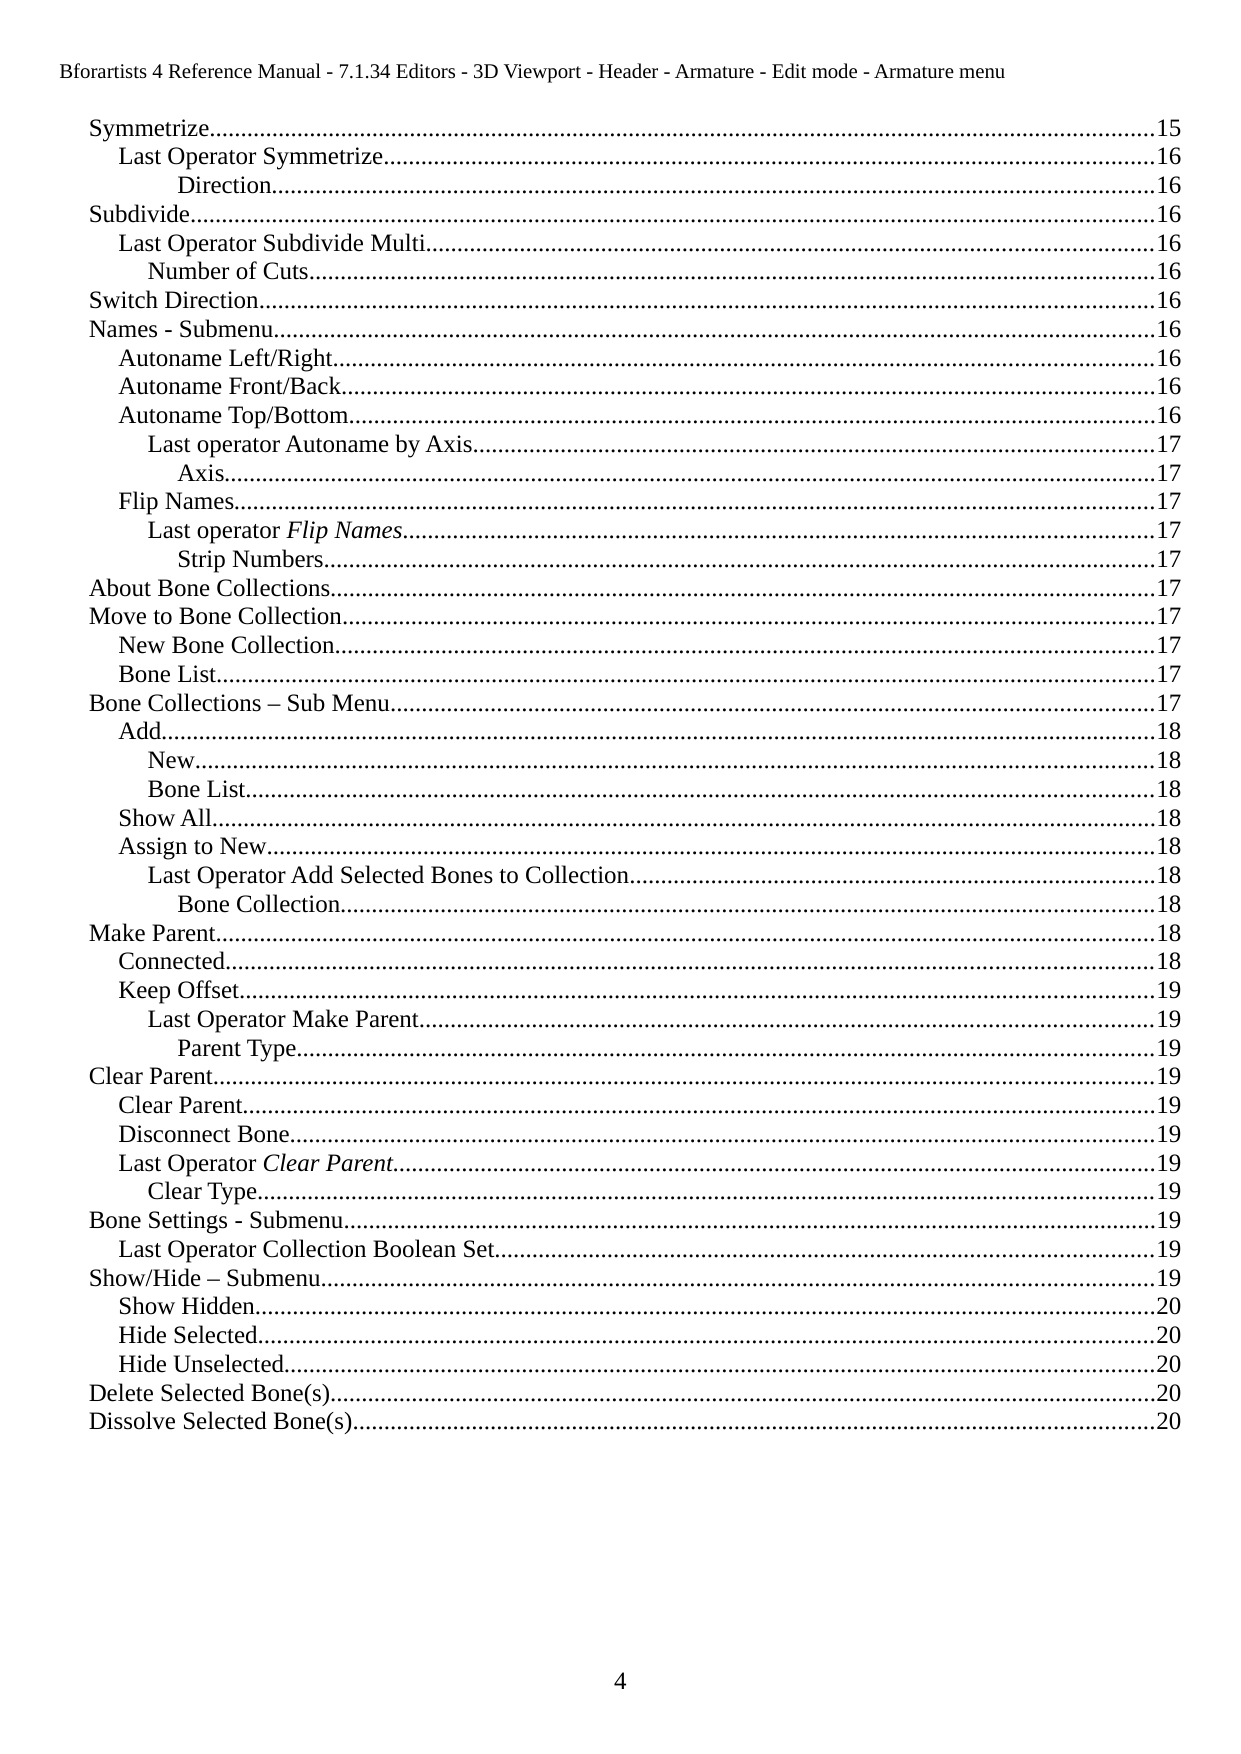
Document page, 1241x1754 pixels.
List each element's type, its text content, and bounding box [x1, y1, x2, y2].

text Dissolve Selected Bone(s) 20 [88, 1406, 1181, 1435]
text Last operator Autoname by Axis 17 [147, 429, 1181, 458]
text Last operator Flip Names 17 [147, 515, 1181, 544]
text Strip Numbers 17 [177, 544, 1181, 573]
text Clear Parent 19 [88, 1061, 1181, 1090]
text Add 18 [118, 716, 1181, 745]
text Parent Type 19 [177, 1033, 1181, 1061]
text Make Parent 18 [88, 918, 1181, 946]
text Hide Unselected 20 [118, 1349, 1181, 1378]
text Keep Offset 19 [118, 975, 1181, 1004]
text Last Operator Collection Boolean Set 19 [118, 1234, 1181, 1263]
text Autoname Front/Back 16 [118, 371, 1181, 400]
text Bone Collections – Sub Menu 17 [88, 688, 1181, 716]
text Names - Submenu 16 [88, 314, 1181, 343]
text Last Operator Symmetrize 16 [118, 141, 1181, 170]
text Last Operator Clear Parent 19 [118, 1148, 1181, 1176]
text Flip Names 17 [118, 486, 1181, 515]
text About Bone Collections 17 [88, 573, 1181, 601]
text Show Hidden 20 [118, 1291, 1181, 1320]
text Clear Type 19 [147, 1176, 1181, 1205]
text Direction 16 [177, 170, 1181, 199]
text Bone Collection 18 [177, 889, 1181, 918]
text Bone List 17 [118, 659, 1181, 688]
text Autoname Left/Right 16 [118, 343, 1181, 371]
text Assign to New 18 [118, 831, 1181, 860]
text Switch Direction 16 [88, 285, 1181, 314]
text Last Operator Subdivide Multi 16 [118, 228, 1181, 256]
text Disconnect Bone 19 [118, 1119, 1181, 1148]
text Last Operator Make Parent 19 [147, 1004, 1181, 1033]
text Autoname Top/Bottom 16 [118, 400, 1181, 429]
text Connected 18 [118, 946, 1181, 975]
text Clear Parent 19 [118, 1090, 1181, 1119]
text Symmetrize 15 [88, 113, 1181, 141]
text New 18 [147, 745, 1181, 774]
text Subdivide 16 [88, 199, 1181, 228]
text New Bone Collection 17 [118, 630, 1181, 659]
text Last Operator Add Selected Bones to Collection 18 [147, 860, 1181, 889]
text Bone Settings - Submenu 19 [88, 1205, 1181, 1234]
text Show/Hide – Submenu 19 [88, 1263, 1181, 1291]
text Delete Selected Bone(s) 20 [88, 1378, 1181, 1406]
text Bone List 18 [147, 774, 1181, 803]
text Axis 17 [177, 458, 1181, 486]
text Hide Selected 20 [118, 1320, 1181, 1349]
text Show All 18 [118, 803, 1181, 831]
text Number of Cuts 16 [147, 256, 1181, 285]
text Move to Bone Collection 17 [88, 601, 1181, 630]
